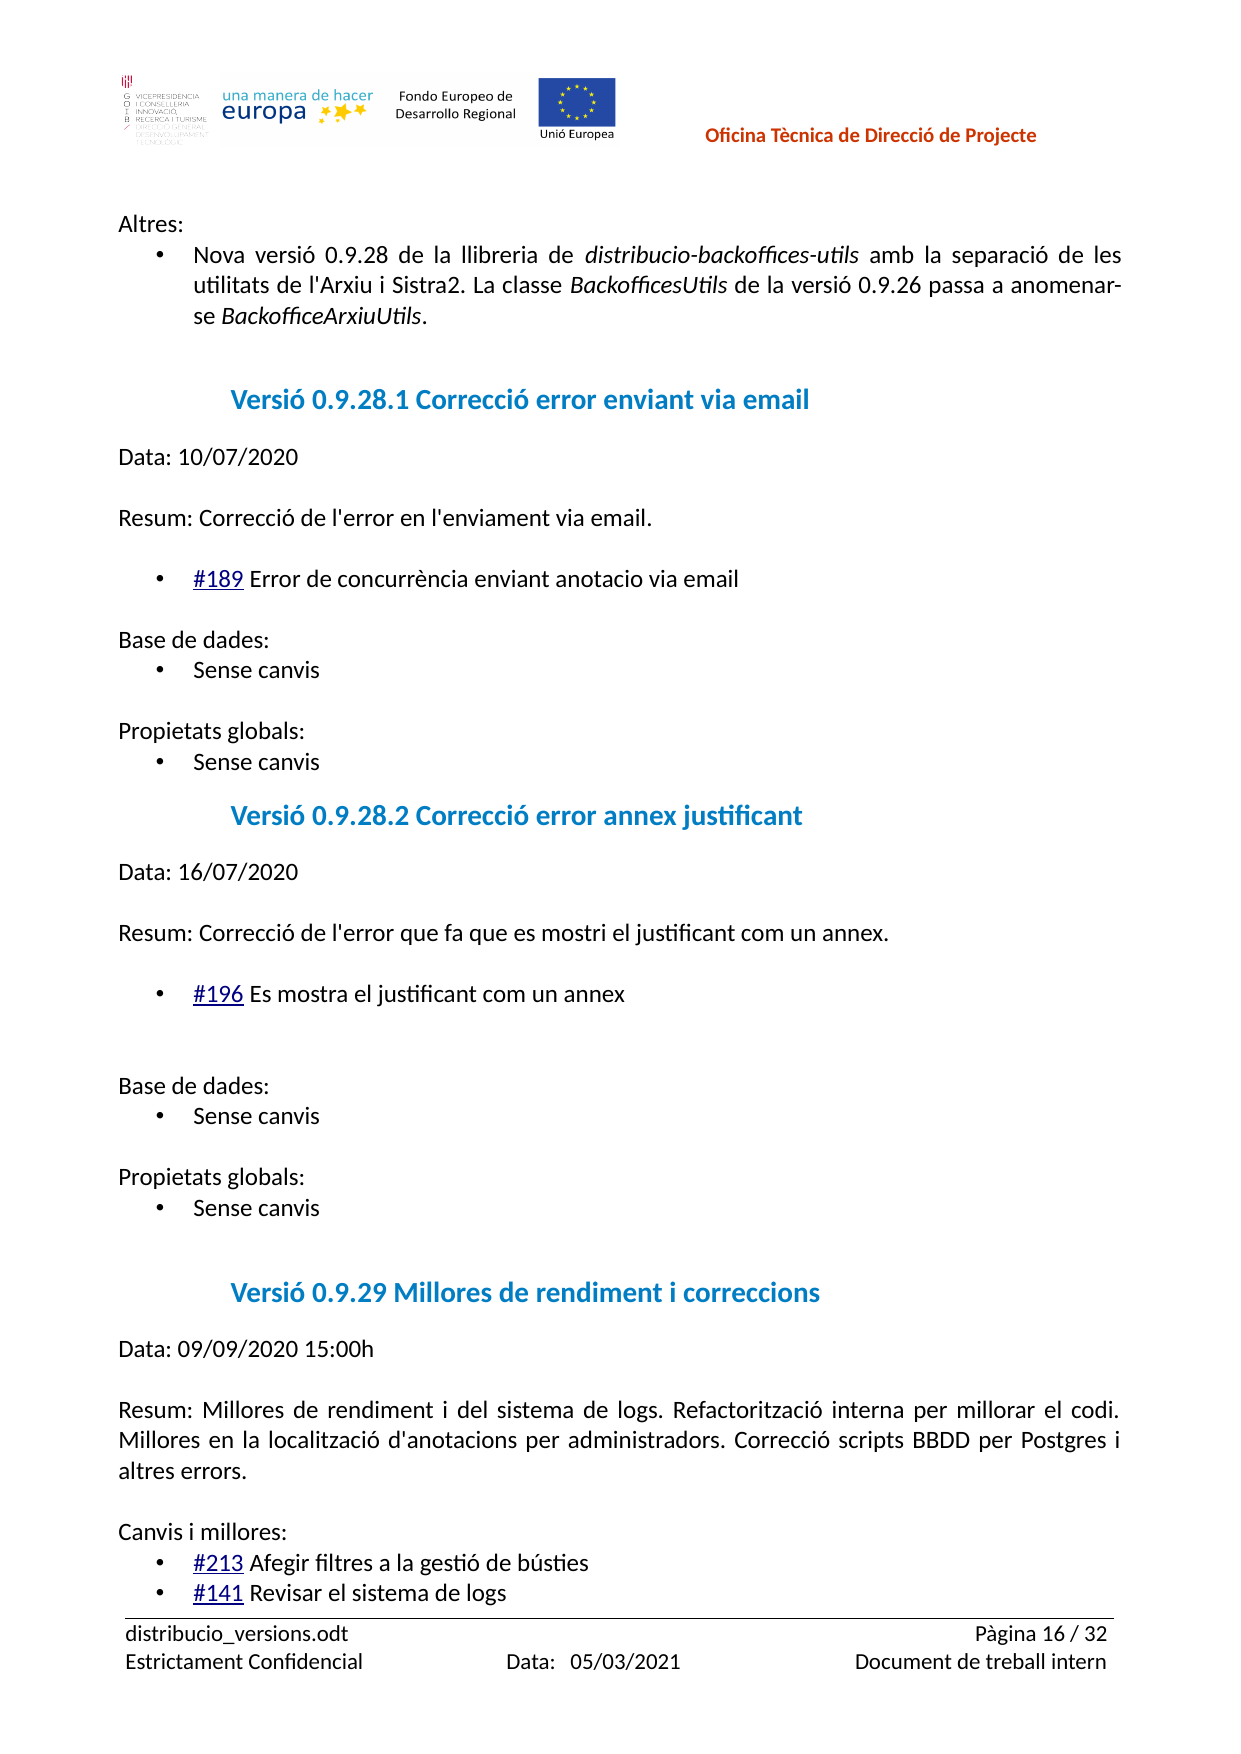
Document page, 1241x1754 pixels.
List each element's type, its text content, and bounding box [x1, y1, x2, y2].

text Propietats globals: [118, 715, 1122, 746]
text Data: 16/07/2020 [118, 856, 1122, 887]
text Base de dades: [118, 624, 1122, 654]
list Sense canvis [156, 1101, 1122, 1131]
list Sense canvis [156, 1192, 1122, 1223]
text Data: 09/09/2020 15:00h [118, 1333, 1122, 1363]
text Resum: Correcció de l'error en l'enviament via email. [118, 502, 1122, 532]
text Altres: [118, 208, 1122, 239]
picture [219, 73, 621, 147]
text Data: 10/07/2020 [118, 441, 1122, 471]
list Sense canvis [156, 654, 1122, 685]
text Resum: Correcció de l'error que fa que es mostri el justificant com un annex. [118, 917, 1122, 948]
text Propietats globals: [118, 1162, 1122, 1192]
list #141 Revisar el sistema de logs [156, 1577, 1122, 1608]
subtitle Versió 0.9.29 Millores de rendiment i correccions [153, 1274, 1122, 1309]
subtitle Versió 0.9.28.2 Correcció error annex justificant [153, 797, 1122, 833]
picture [118, 73, 213, 147]
list #196 Es mostra el justificant com un annex [156, 978, 1122, 1009]
list Nova versió 0.9.28 de la llibreria de distribucio-backoffices-utils amb la separació de les utilitats de l'Arxiu i Sistra2. La classe BackofficesUtils de la versió 0.9.26 passa a anomenar-se BackofficeArxiuUtils. [156, 239, 1122, 330]
list #213 Afegir filtres a la gestió de bústies [156, 1547, 1122, 1577]
text Canvis i millores: [118, 1516, 1122, 1547]
text Resum: Millores de rendiment i del sistema de logs. Refactorització interna per millorar el codi. Millores en la localització d'anotacions per administradors. Correcció scripts BBDD per Postgres i altres errors. [118, 1394, 1122, 1486]
list Sense canvis [156, 746, 1122, 776]
subtitle Versió 0.9.28.1 Correcció error enviant via email [153, 381, 1122, 417]
list #189 Error de concurrència enviant anotacio via email [156, 563, 1122, 593]
text Base de dades: [118, 1070, 1122, 1101]
